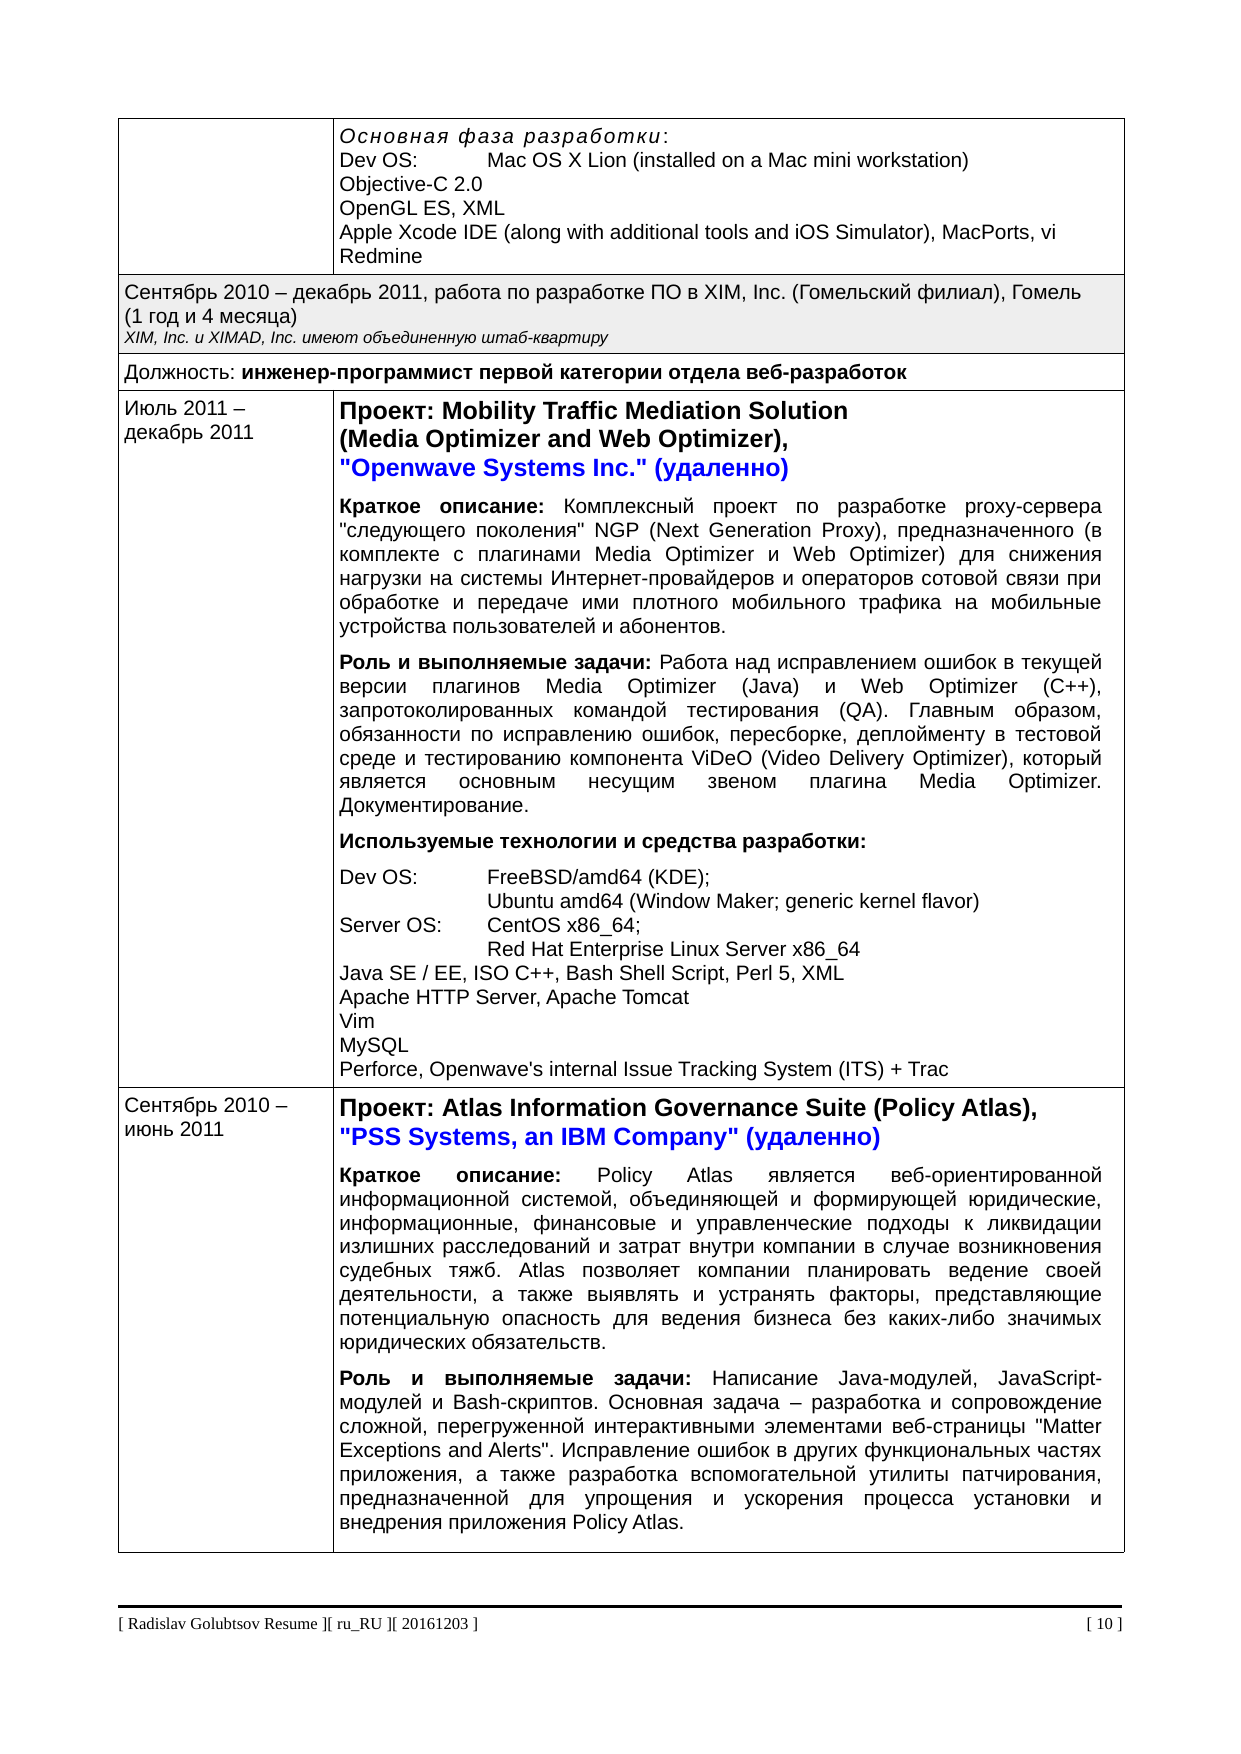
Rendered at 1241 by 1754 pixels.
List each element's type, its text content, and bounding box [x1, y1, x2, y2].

table_cell Основная фаза разработки: Dev OS: Mac OS X Lion (installed on a Mac mini workstation) Objective-C 2.0 OpenGL ES, XML Apple Xcode IDE (along with additional tools and iOS Simulator), MacPorts, vi Redmine [334, 119, 1124, 274]
table_cell Сентябрь 2010 – июнь 2011 [119, 1088, 333, 1552]
table_cell [119, 119, 333, 274]
table_cell Должность: инженер-программист первой категории отдела веб-разработок [119, 354, 1124, 389]
table_cell Июль 2011 – декабрь 2011 [119, 391, 333, 1087]
table_cell Проект: Atlas Information Governance Suite (Policy Atlas), "PSS Systems, an IBM Company" (удаленно) Краткое описание: Policy Atlas является веб-ориентированной информационной системой, объединяющей и формирующей юридические, информационные, финансовые и управленческие подходы к ликвидации излишних расследований и затрат внутри компании в случае возникновения судебных тяжб. Atlas позволяет компании планировать ведение своей деятельности, а также выявлять и устранять факторы, представляющие потенциальную опасность для ведения бизнеса без каких-либо значимых юридических обязательств. Роль и выполняемые задачи: Написание Java-модулей, JavaScript- модулей и Bash-скриптов. Основная задача – разработка и сопровождение сложной, перегруженной интерактивными элементами веб-страницы "Matter Exceptions and Alerts". Исправление ошибок в других функциональных частях приложения, а также разработка вспомогательной утилиты патчирования, предназначенной для упрощения и ускорения процесса установки и внедрения приложения Policy Atlas. [334, 1088, 1124, 1552]
table_cell Проект: Mobility Traffic Mediation Solution (Media Optimizer and Web Optimizer), "Openwave Systems Inc." (удаленно) Краткое описание: Комплексный проект по разработке proxy-сервера "следующего поколения" NGP (Next Generation Proxy), предназначенного (в комплекте с плагинами Media Optimizer и Web Optimizer) для снижения нагрузки на системы Интернет-провайдеров и операторов сотовой связи при обработке и передаче ими плотного мобильного трафика на мобильные устройства пользователей и абонентов. Роль и выполняемые задачи: Работа над исправлением ошибок в текущей версии плагинов Media Optimizer (Java) и Web Optimizer (C++), запротоколированных командой тестирования (QA). Главным образом, обязанности по исправлению ошибок, пересборке, деплойменту в тестовой среде и тестированию компонента ViDeO (Video Delivery Optimizer), который является основным несущим звеном плагина Media Optimizer. Документирование. Используемые технологии и средства разработки: Dev OS: FreeBSD/amd64 (KDE); Ubuntu amd64 (Window Maker; generic kernel flavor) Server OS: CentOS x86_64; Red Hat Enterprise Linux Server x86_64 Java SE / EE, ISO C++, Bash Shell Script, Perl 5, XML Apache HTTP Server, Apache Tomcat Vim MySQL Perforce, Openwave's internal Issue Tracking System (ITS) + Trac [334, 391, 1124, 1087]
table_cell Сентябрь 2010 – декабрь 2011, работа по разработке ПО в XIM, Inc. (Гомельский филиал), Гомель (1 год и 4 месяца) XIM, Inc. и XIMAD, Inc. имеют объединенную штаб-квартиру [119, 275, 1124, 353]
